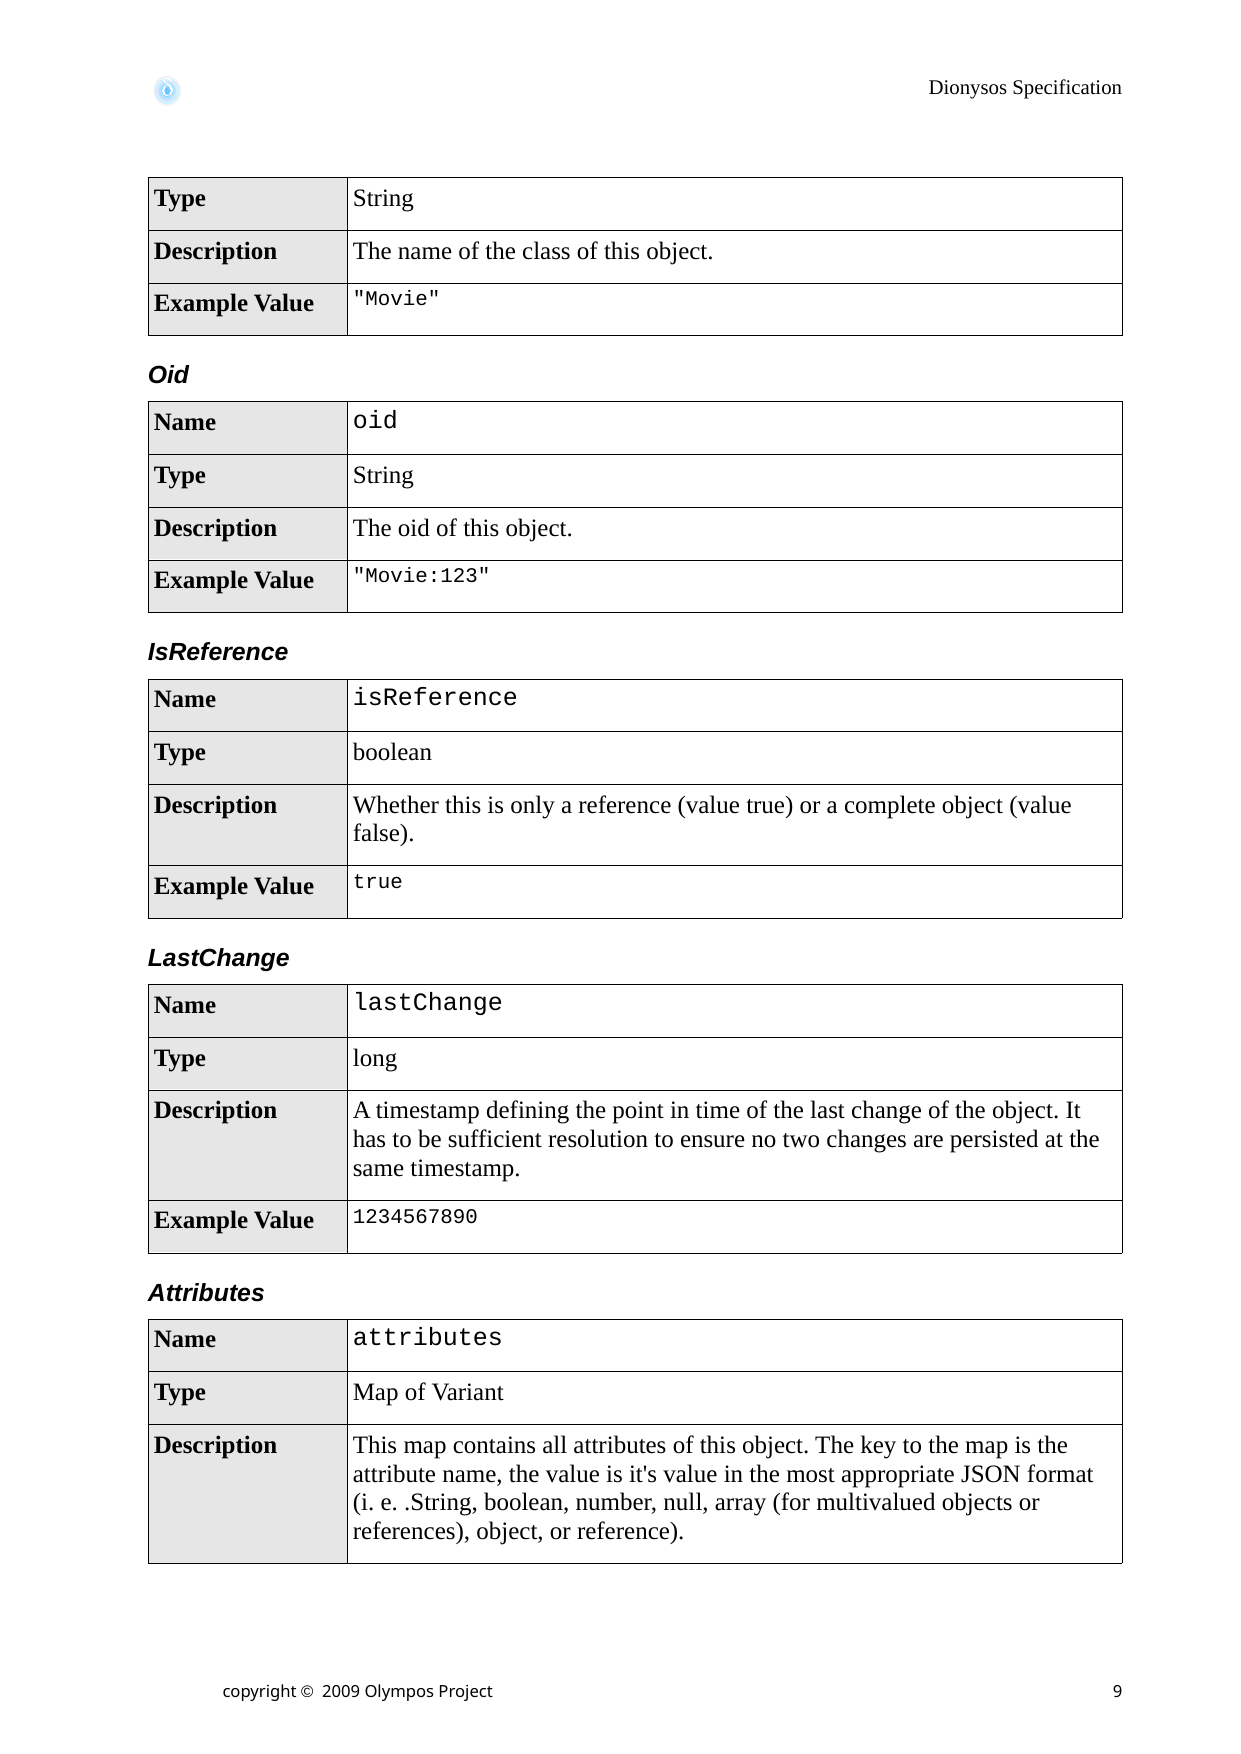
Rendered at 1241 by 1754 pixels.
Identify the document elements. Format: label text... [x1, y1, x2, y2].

table_cell "Movie" [348, 284, 1122, 335]
table_cell Type [149, 455, 347, 507]
text Oid [148, 360, 1122, 389]
table_cell A timestamp defining the point in time of the last change of the object. It has to be sufficient resolution to ensure no two changes are persisted at the same timestamp. [348, 1091, 1122, 1200]
table_cell Description [149, 508, 347, 559]
table_cell The oid of this object. [348, 508, 1122, 559]
table_cell boolean [348, 732, 1122, 784]
text LastChange [148, 943, 1122, 972]
table_cell long [348, 1038, 1122, 1089]
table_cell Description [149, 1091, 347, 1200]
table_cell Type [149, 732, 347, 784]
table_cell This map contains all attributes of this object. The key to the map is the attribute name, the value is it's value in the most appropriate JSON format (i. e. .String, boolean, number, null, array (for multivalued objects or references), object, or reference). [348, 1425, 1122, 1563]
table_cell Type [149, 178, 347, 230]
table_cell Example Value [149, 866, 347, 918]
table_cell true [348, 866, 1122, 918]
table_header attributes [348, 1320, 1122, 1371]
table_cell Description [149, 1425, 347, 1563]
table_cell Example Value [149, 1201, 347, 1252]
table_header Name [149, 680, 347, 731]
table_cell Type [149, 1038, 347, 1089]
table_header oid [348, 402, 1122, 454]
table_cell 1234567890 [348, 1201, 1122, 1252]
table_header isReference [348, 680, 1122, 731]
table_cell Example Value [149, 284, 347, 335]
table_cell String [348, 178, 1122, 230]
table_cell Description [149, 785, 347, 865]
picture [152, 75, 184, 106]
table_cell "Movie:123" [348, 561, 1122, 612]
table_header Name [149, 402, 347, 454]
table_header Name [149, 1320, 347, 1371]
table_cell Example Value [149, 561, 347, 612]
table_header Name [149, 985, 347, 1037]
table_cell Description [149, 231, 347, 283]
text IsReference [148, 637, 1122, 666]
table_cell The name of the class of this object. [348, 231, 1122, 283]
text Attributes [148, 1278, 1122, 1306]
table_cell Whether this is only a reference (value true) or a complete object (value false). [348, 785, 1122, 865]
table_header lastChange [348, 985, 1122, 1037]
table_cell Map of Variant [348, 1372, 1122, 1424]
table_cell Type [149, 1372, 347, 1424]
table_cell String [348, 455, 1122, 507]
